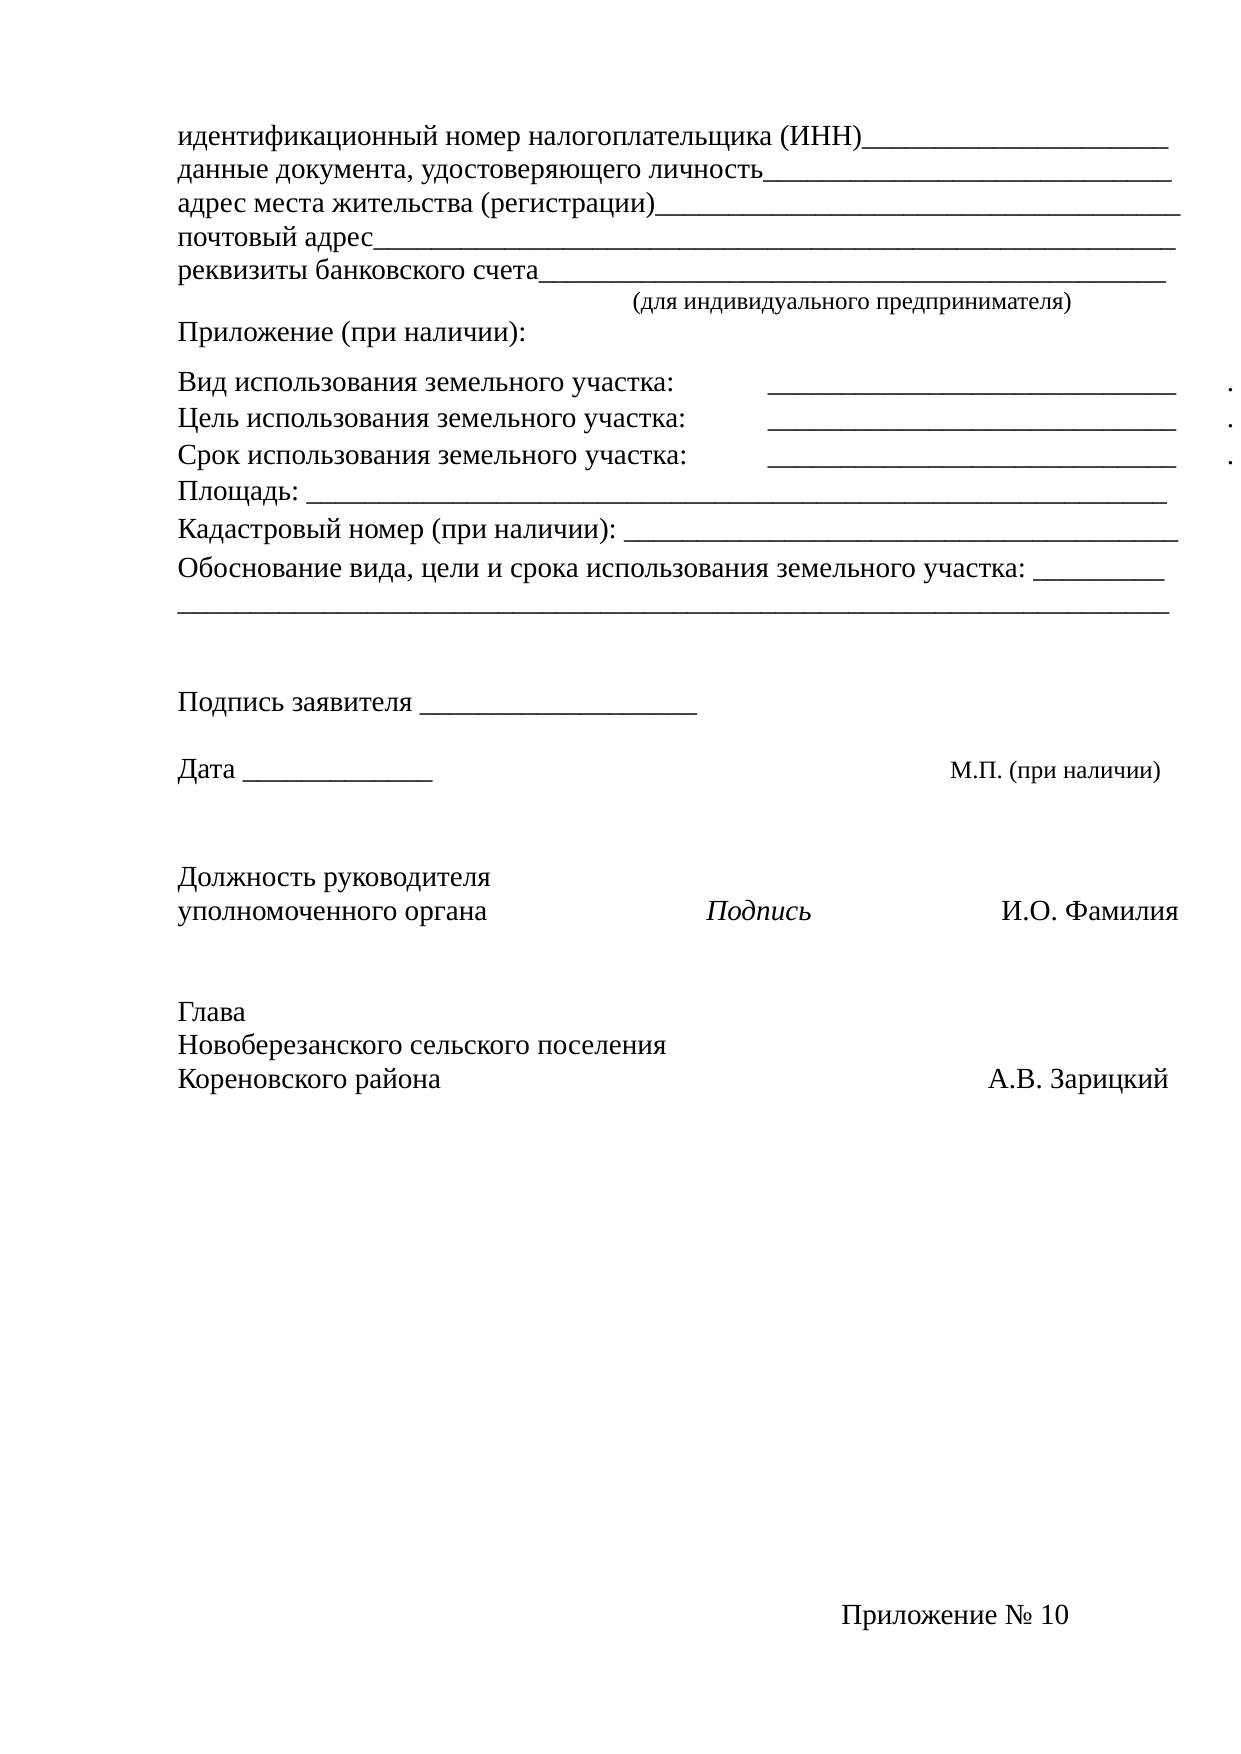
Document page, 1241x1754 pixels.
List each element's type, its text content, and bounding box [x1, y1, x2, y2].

table_cell [1193, 470, 1229, 507]
text Дата _____________ М.П. (при наличии) [177, 751, 1181, 785]
text данные документа, удостоверяющего личность____________________________ [177, 152, 1181, 185]
text Должность руководителя [177, 859, 1181, 893]
text Обоснование вида, цели и срока использования земельного участка: _________ [177, 550, 1181, 583]
table_cell Кадастровый номер (при наличии): ______________________________________ [174, 507, 1193, 550]
table_header ____________________________ [765, 348, 1193, 398]
text ____________________________________________________________________ [177, 583, 1181, 617]
table_cell ____________________________ [765, 398, 1193, 433]
table_header Вид использования земельного участка: [174, 348, 765, 398]
text Кореновского района А.В. Зарицкий [177, 1061, 1181, 1094]
table_header . [1193, 348, 1229, 398]
table_cell . [1193, 398, 1229, 433]
text уполномоченного органа Подпись И.О. Фамилия [177, 893, 1181, 927]
text идентификационный номер налогоплательщика (ИНН)_____________________ [177, 118, 1181, 152]
text почтовый адрес_______________________________________________________ [177, 219, 1181, 252]
table_cell ____________________________ [765, 434, 1193, 470]
table_cell Цель использования земельного участка: [174, 398, 765, 433]
table_cell Срок использования земельного участка: [174, 434, 765, 470]
table_cell Площадь: ___________________________________________________________ [174, 470, 1193, 507]
text адрес места жительства (регистрации)____________________________________ [177, 185, 1181, 219]
text Глава [177, 994, 1181, 1027]
text Приложение № 10 [177, 1597, 1181, 1631]
table_cell [1193, 507, 1229, 550]
text реквизиты банковского счета___________________________________________ [177, 252, 1181, 286]
text Приложение (при наличии): [177, 314, 1181, 348]
text Подпись заявителя ___________________ [177, 684, 1181, 718]
table_cell . [1193, 434, 1229, 470]
text Новоберезанского сельского поселения [177, 1027, 1181, 1061]
text (для индивидуального предпринимателя) [177, 286, 1181, 314]
